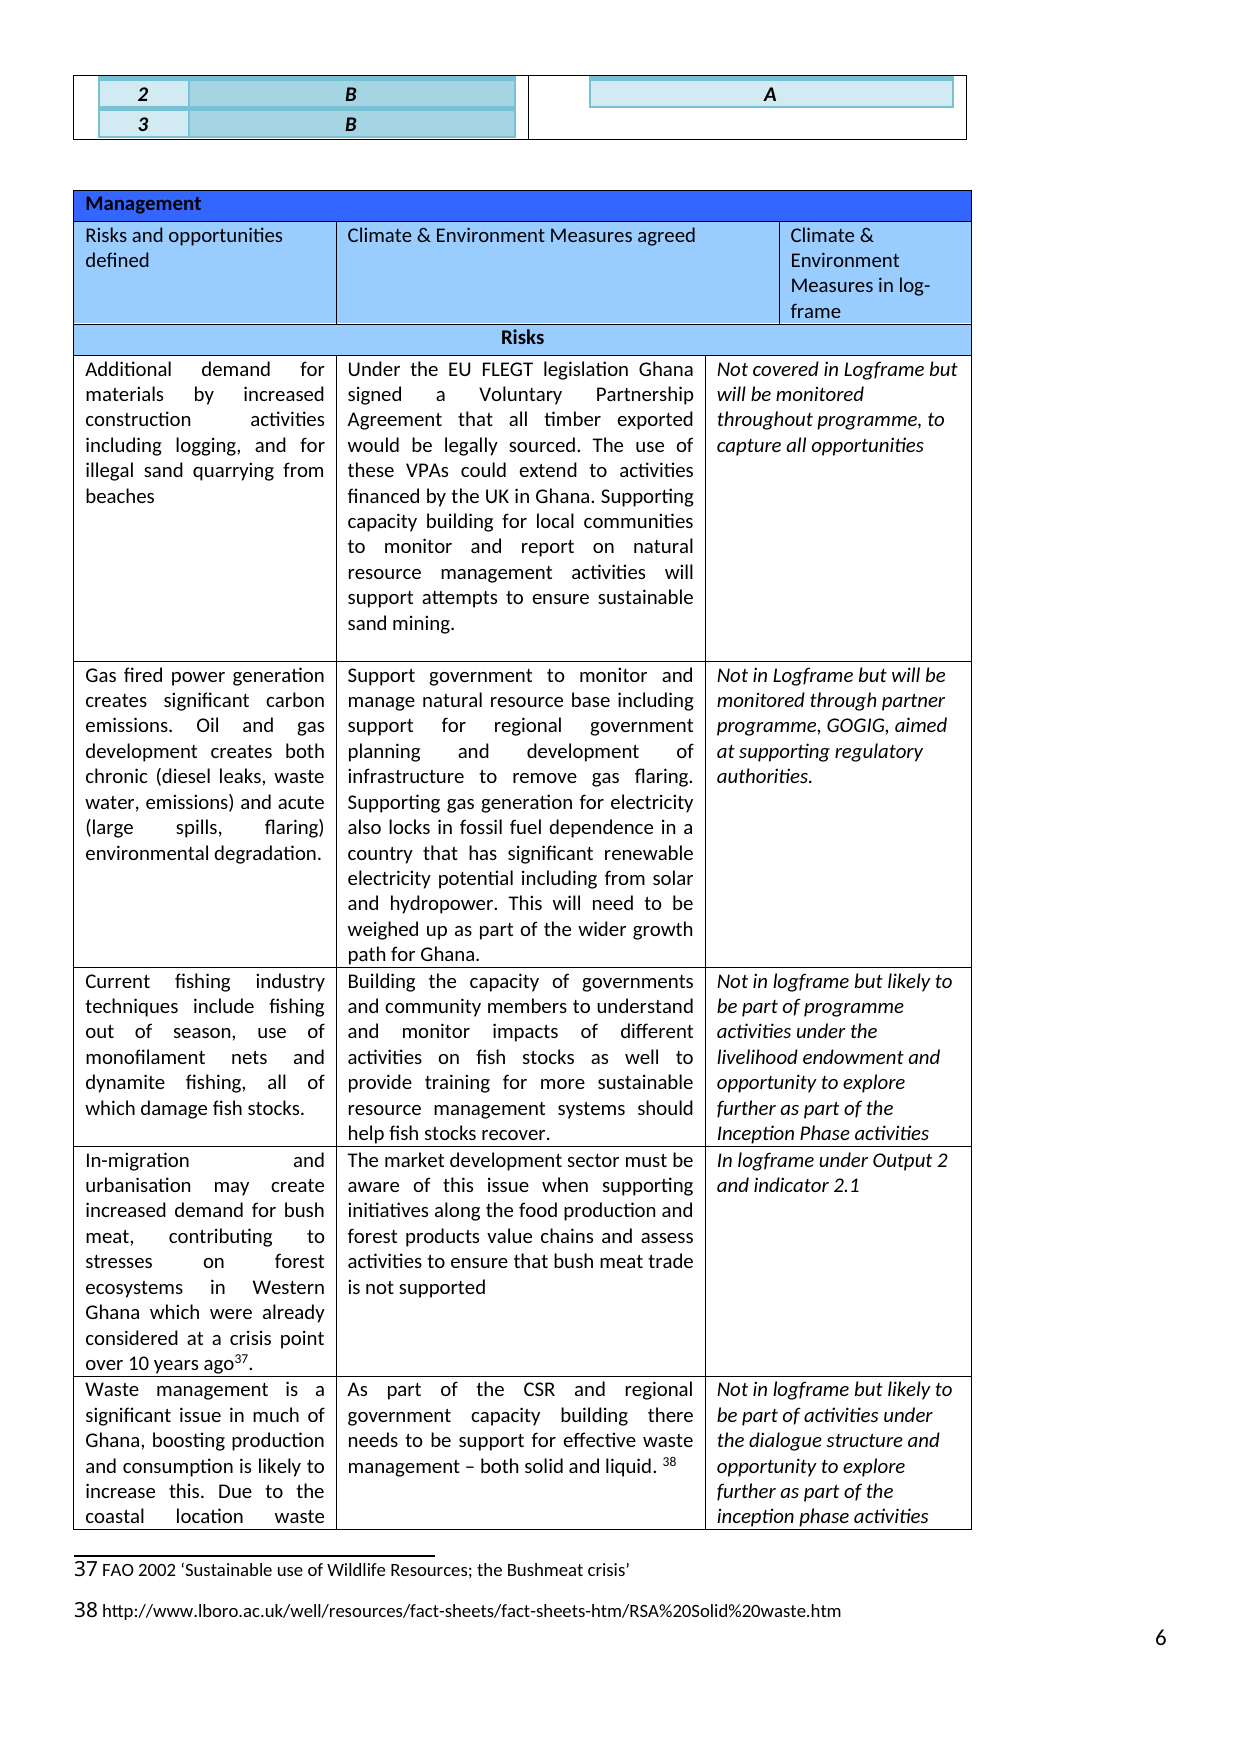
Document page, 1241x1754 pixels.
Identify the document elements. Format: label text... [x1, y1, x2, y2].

table_cell Not in logframe but likely to be part of activities under the dialogue structure and opportunity to explore further as part of the inception phase activities [706, 1377, 971, 1529]
table_cell Risks and opportunities defined [74, 222, 336, 323]
table_cell Climate & Environment Measures agreed [337, 222, 779, 323]
table_cell Support government to monitor and manage natural resource base including support for regional government planning and development of infrastructure to remove gas flaring. Supporting gas generation for electricity also locks in fossil fuel dependence in a country that has significant renewable electricity potential including from solar and hydropower. This will need to be weighed up as part of the wider growth path for Ghana. [337, 662, 705, 967]
table_cell Building the capacity of governments and community members to understand and monitor impacts of different activities on fish stocks as well to provide training for more sustainable resource management systems should help fish stocks recover. [337, 968, 705, 1146]
table_cell Not covered in Logframe but will be monitored throughout programme, to capture all opportunities [706, 356, 971, 661]
table_cell The market development sector must be aware of this issue when supporting initiatives along the food production and forest products value chains and assess activities to ensure that bush meat trade is not supported [337, 1147, 705, 1376]
table_cell B [190, 111, 514, 136]
table_cell Current fishing industry techniques include fishing out of season, use of monofilament nets and dynamite fishing, all of which damage fish stocks. [74, 968, 336, 1146]
table_cell In-migration and urbanisation may create increased demand for bush meat, contributing to stresses on forest ecosystems in Western Ghana which were already considered at a crisis point over 10 years ago. [74, 1147, 336, 1376]
table_cell Not in logframe but likely to be part of programme activities under the livelihood endowment and opportunity to explore further as part of the Inception Phase activities [706, 968, 971, 1146]
table_header Management [74, 191, 971, 221]
table_cell 3 [100, 111, 188, 136]
table_cell B [190, 81, 514, 106]
table_cell 2 [100, 81, 188, 106]
table_cell [529, 76, 966, 138]
table_cell Additional demand for materials by increased construction activities including logging, and for illegal sand quarrying from beaches [74, 356, 336, 661]
table_cell [516, 76, 528, 138]
table_cell [74, 76, 98, 138]
table_cell Waste management is a significant issue in much of Ghana, boosting production and consumption is likely to increase this. Due to the coastal location waste [74, 1377, 336, 1529]
table_cell Under the EU FLEGT legislation Ghana signed a Voluntary Partnership Agreement that all timber exported would be legally sourced. The use of these VPAs could extend to activities financed by the UK in Ghana. Supporting capacity building for local communities to monitor and report on natural resource management activities will support attempts to ensure sustainable sand mining. [337, 356, 705, 661]
table_cell Not in Logframe but will be monitored through partner programme, GOGIG, aimed at supporting regulatory authorities. [706, 662, 971, 967]
table_cell In logframe under Output 2 and indicator 2.1 [706, 1147, 971, 1376]
table_cell Gas fired power generation creates significant carbon emissions. Oil and gas development creates both chronic (diesel leaks, waste water, emissions) and acute (large spills, flaring) environmental degradation. [74, 662, 336, 967]
table_cell As part of the CSR and regional government capacity building there needs to be support for effective waste management – both solid and liquid. [337, 1377, 705, 1529]
table_cell A [591, 81, 952, 106]
table_cell Climate & Environment Measures in log-frame [780, 222, 971, 323]
table_cell Risks [74, 325, 971, 355]
